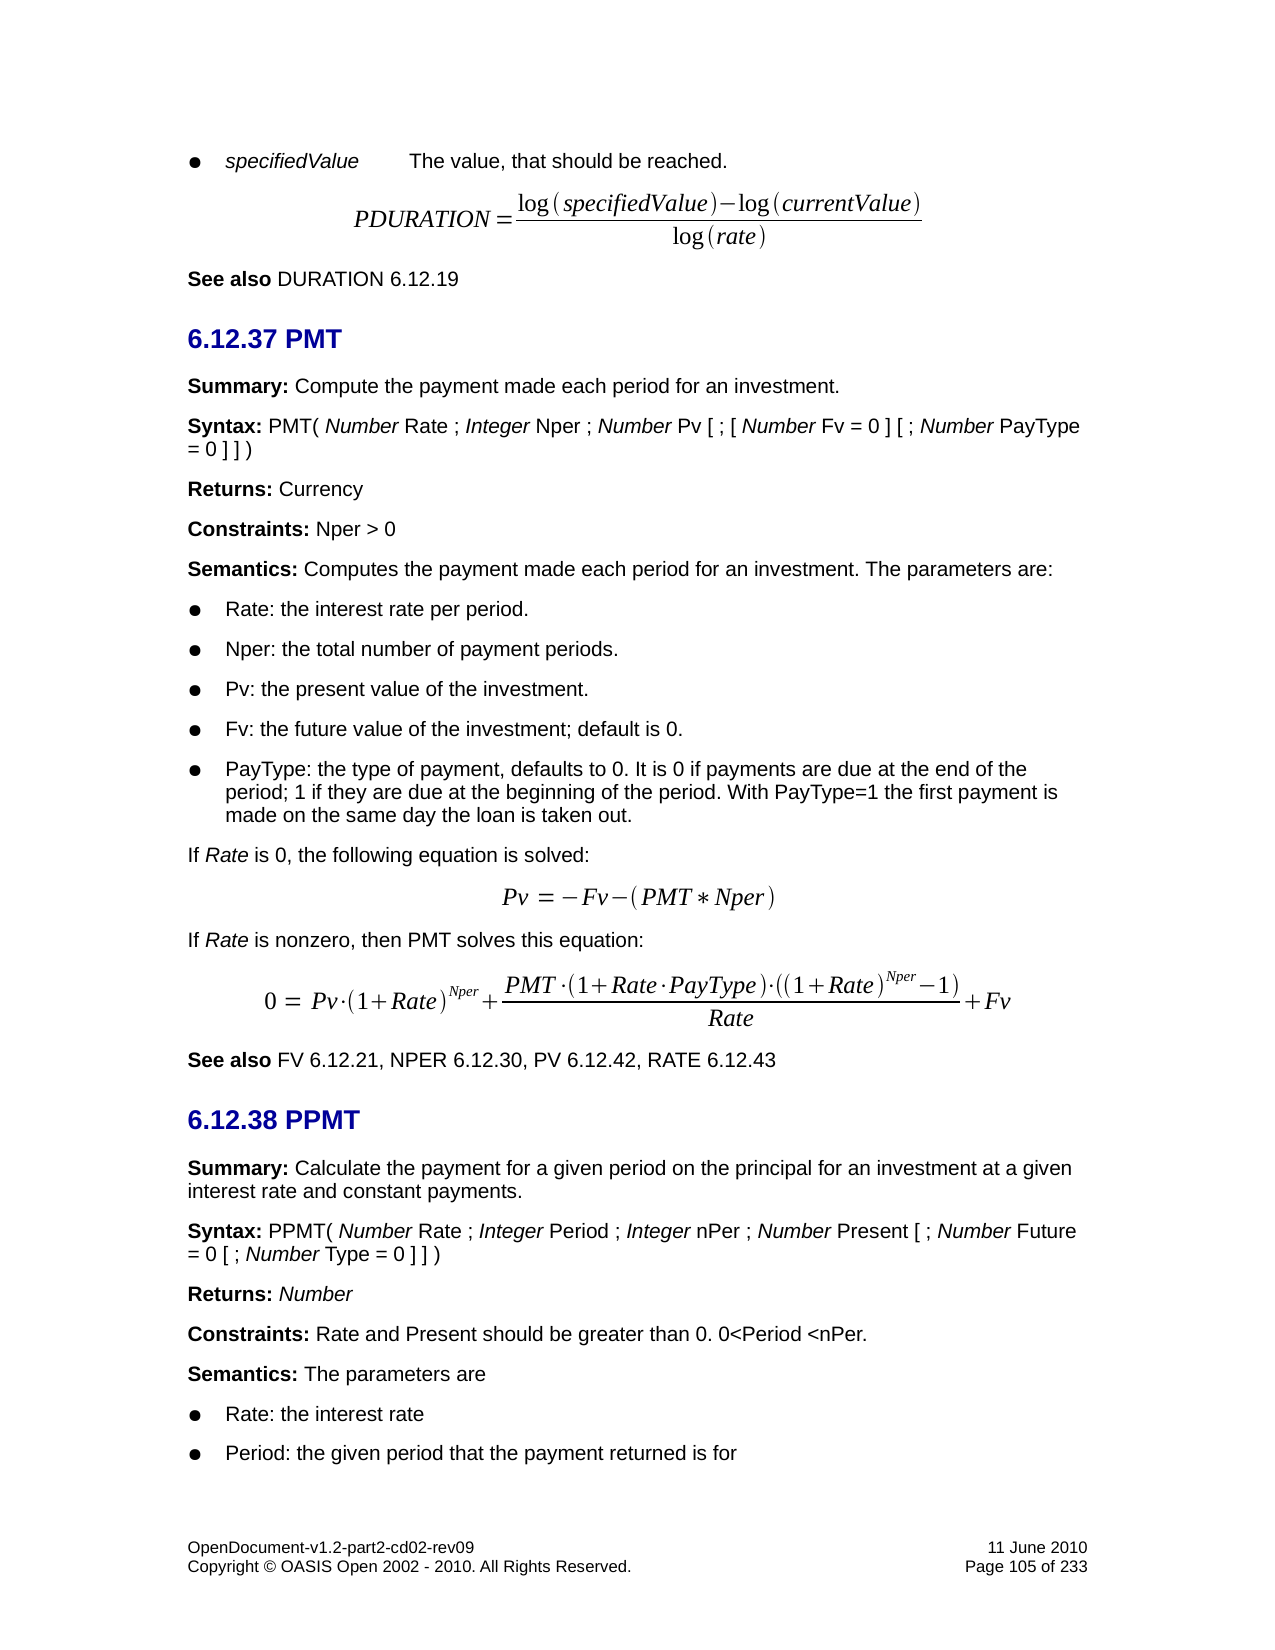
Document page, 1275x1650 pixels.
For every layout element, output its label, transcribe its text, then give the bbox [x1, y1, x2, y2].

text Constraints: Rate and Present should be greater than 0. 0<Period <nPer. [187, 1322, 1088, 1346]
text See also FV 6.12.21, NPER 6.12.30, PV 6.12.42, RATE 6.12.43 [187, 1049, 1088, 1072]
list Pv: the present value of the investment. [187, 677, 1088, 701]
text Summary: Calculate the payment for a given period on the principal for an investment at a given interest rate and constant payments. [187, 1156, 1088, 1203]
text Returns: Number [187, 1282, 1088, 1306]
text Semantics: The parameters are [187, 1362, 1088, 1386]
list Rate: the interest rate [187, 1402, 1088, 1425]
text Syntax: PMT( Number Rate ; Integer Nper ; Number Pv [ ; [ Number Fv = 0 ] [ ; Number PayType = 0 ] ] ) [187, 415, 1088, 461]
subtitle PPMT [187, 1105, 1088, 1135]
text Semantics: Computes the payment made each period for an investment. The parameters are: [187, 558, 1088, 581]
list Rate: the interest rate per period. [187, 598, 1088, 621]
text Constraints: Nper > 0 [187, 518, 1088, 541]
text Returns: Currency [187, 478, 1088, 501]
text If Rate is 0, the following equation is solved: [187, 843, 1088, 867]
text Summary: Compute the payment made each period for an investment. [187, 375, 1088, 398]
text See also DURATION 6.12.19 [187, 267, 1088, 291]
list PayType: the type of payment, defaults to 0. It is 0 if payments are due at the end of the period; 1 if they are due at the beginning of the period. With PayType=1 the first payment is made on the same day the loan is taken out. [187, 757, 1088, 827]
subtitle PMT [187, 324, 1088, 354]
text If Rate is nonzero, then PMT solves this equation: [187, 929, 1088, 952]
list Fv: the future value of the investment; default is 0. [187, 717, 1088, 741]
list Nper: the total number of payment periods. [187, 637, 1088, 661]
text Syntax: PPMT( Number Rate ; Integer Period ; Integer nPer ; Number Present [ ; Number Future = 0 [ ; Number Type = 0 ] ] ) [187, 1219, 1088, 1266]
list Period: the given period that the payment returned is for [187, 1442, 1088, 1465]
list specifiedValue The value, that should be reached. [187, 150, 1088, 173]
